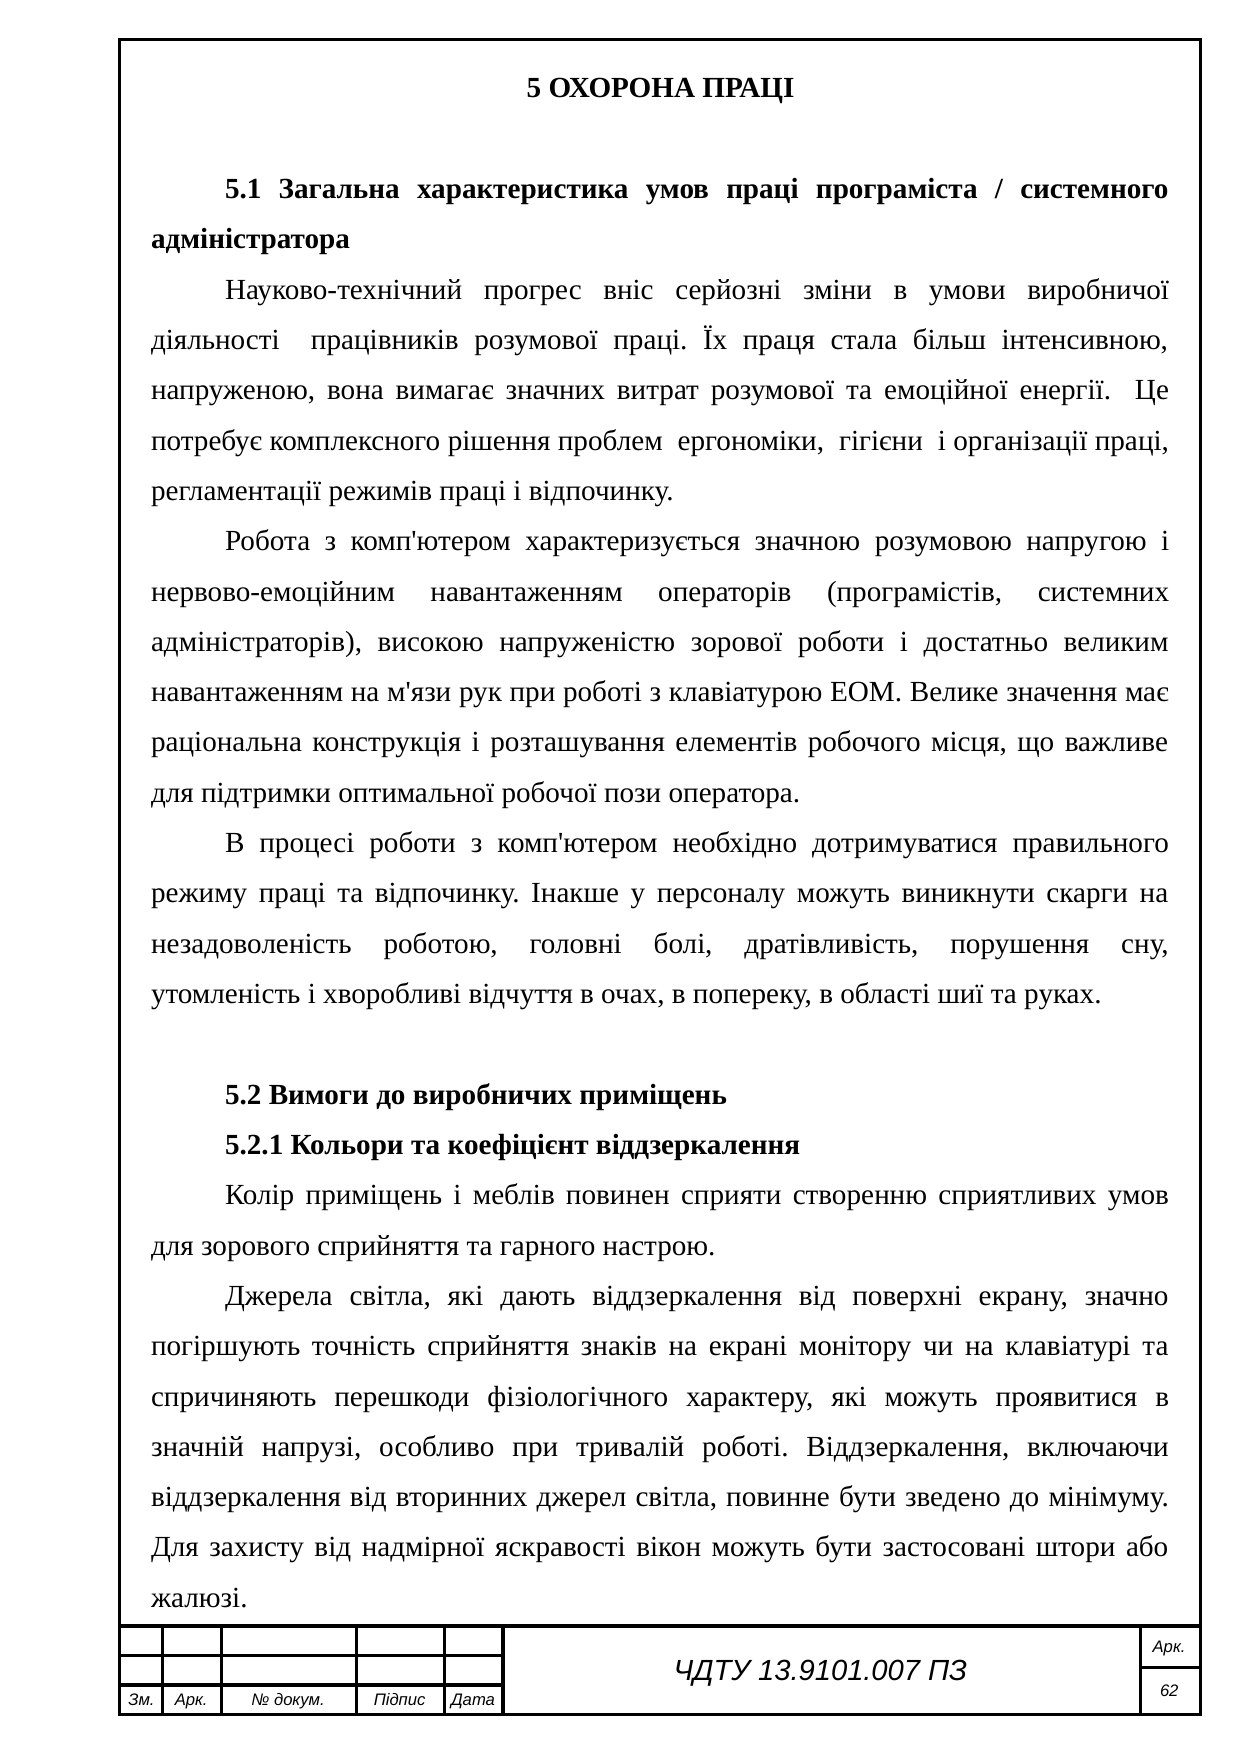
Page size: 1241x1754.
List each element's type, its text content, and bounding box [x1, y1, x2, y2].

text В процесі роботи з комп'ютером необхідно дотримуватися правильного режиму праці та відпочинку. Інакше у персоналу можуть виникнути скарги на незадоволеність роботою, головні болі, дратівливість, порушення сну, утомленість і хворобливі відчуття в очах, в попереку, в області шиї та руках. [151, 825, 1170, 1010]
text Науково-технічний прогрес вніс серйозні зміни в умови виробничої діяльності працівників розумової праці. Їх праця стала більш інтенсивною, напруженою, вона вимагає значних витрат розумової та емоційної енергії. Це потребує комплексного рішення проблем ергономіки, гігієни і організації праці, регламентації режимів праці і відпочинку. [151, 272, 1170, 507]
text 5 ОХОРОНА ПРАЦІ [151, 71, 1170, 104]
text Джерела світла, які дають віддзеркалення від поверхні екрану, значно погіршують точність сприйняття знаків на екрані монітору чи на клавіатурі та спричиняють перешкоди фізіологічного характеру, які можуть проявитися в значній напрузі, особливо при тривалій роботі. Віддзеркалення, включаючи віддзеркалення від вторинних джерел світла, повинне бути зведено до мінімуму. Для захисту від надмірної яскравості вікон можуть бути застосовані штори або жалюзі. [151, 1278, 1170, 1613]
text Робота з комп'ютером характеризується значною розумовою напругою і нервово-емоційним навантаженням операторів (програмістів, системних адміністраторів), високою напруженістю зорової роботи і достатньо великим навантаженням на м'язи рук при роботі з клавіатурою ЕОМ. Велике значення має раціональна конструкція і розташування елементів робочого місця, що важливе для підтримки оптимальної робочої пози оператора. [151, 523, 1170, 808]
text 5.1 Загальна характеристика умов праці програміста / системного адміністратора [151, 171, 1170, 255]
text 5.2.1 Кольори та коефіцієнт віддзеркалення [151, 1127, 1170, 1161]
text 5.2 Вимоги до виробничих приміщень [151, 1077, 1170, 1110]
text Колір приміщень і меблів повинен сприяти створенню сприятливих умов для зорового сприйняття та гарного настрою. [151, 1177, 1170, 1261]
